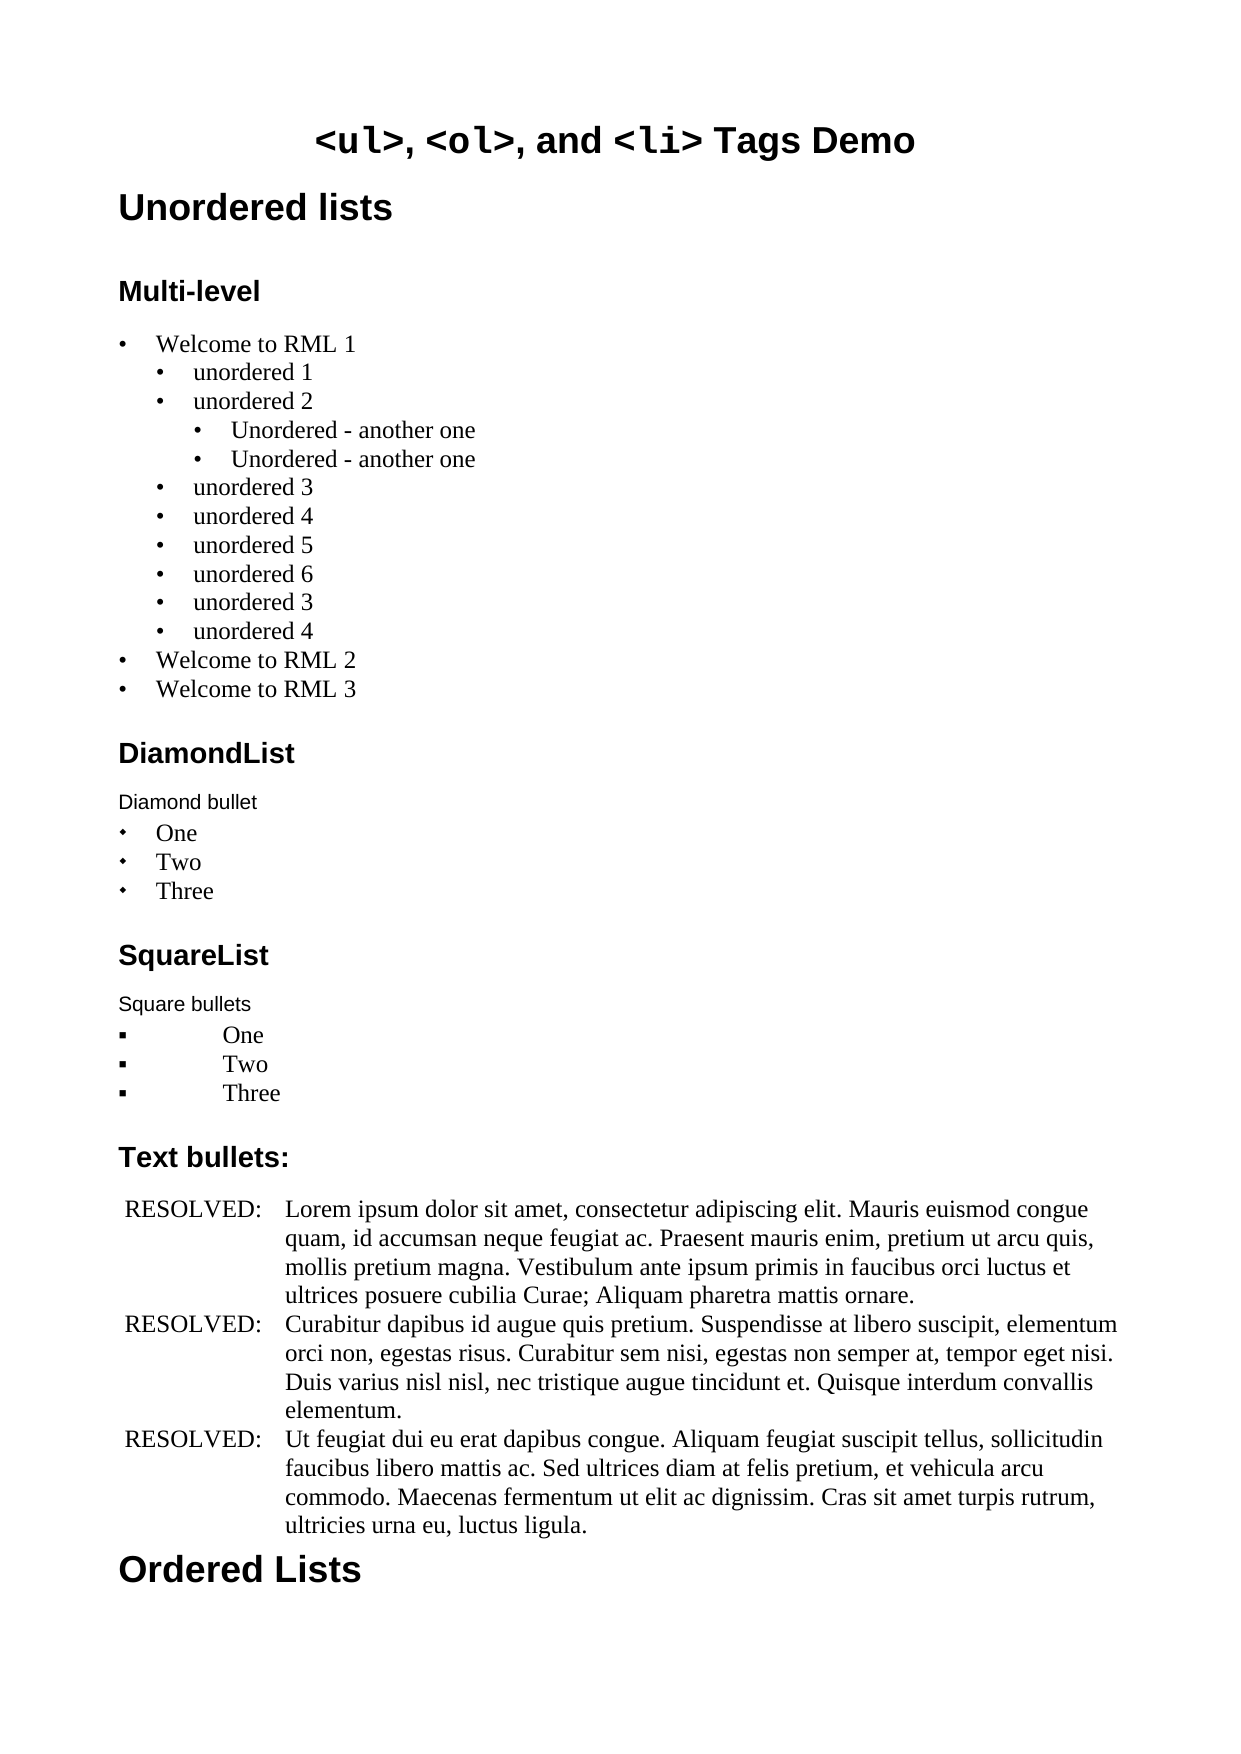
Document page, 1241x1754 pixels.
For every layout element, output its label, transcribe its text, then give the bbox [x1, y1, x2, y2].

text Square bullets [118, 992, 1122, 1016]
list Two [118, 1049, 1122, 1078]
list unordered 6 [156, 559, 1122, 587]
subtitle Unordered lists [118, 185, 1122, 228]
list Curabitur dapibus id augue quis pretium. Suspendisse at libero suscipit, elementum orci non, egestas risus. Curabitur sem nisi, egestas non semper at, tempor eget nisi. Duis varius nisl nisl, nec tristique augue tincidunt et. Quisque interdum convallis elementum. [118, 1309, 1122, 1424]
list Unordered - another one [193, 415, 1122, 444]
subtitle Text bullets: [118, 1140, 1122, 1173]
list unordered 3 [156, 587, 1122, 616]
list unordered 3 [156, 472, 1122, 501]
subtitle DiamondList [118, 736, 1122, 769]
list Welcome to RML 3 [118, 674, 1122, 702]
list Lorem ipsum dolor sit amet, consectetur adipiscing elit. Mauris euismod congue quam, id accumsan neque feugiat ac. Praesent mauris enim, pretium ut arcu quis, mollis pretium magna. Vestibulum ante ipsum primis in faucibus orci luctus et ultrices posuere cubilia Curae; Aliquam pharetra mattis ornare. [118, 1194, 1122, 1309]
list unordered 1 [156, 357, 1122, 386]
list Two [118, 847, 1122, 876]
list Welcome to RML 2 [118, 645, 1122, 674]
list unordered 4 [156, 501, 1122, 530]
list Three [118, 876, 1122, 904]
list Unordered - another one [193, 444, 1122, 472]
subtitle Multi-level [118, 274, 1122, 308]
list Three [118, 1078, 1122, 1107]
subtitle Ordered Lists [118, 1548, 1122, 1591]
list Welcome to RML 1 [118, 329, 1122, 357]
list One [118, 818, 1122, 847]
text Diamond bullet [118, 790, 1122, 814]
list One [118, 1020, 1122, 1049]
title <ul>, <ol>, and <li> Tags Demo [118, 118, 1122, 164]
subtitle SquareList [118, 938, 1122, 971]
list unordered 4 [156, 616, 1122, 645]
list unordered 5 [156, 530, 1122, 559]
list unordered 2 [156, 386, 1122, 415]
list Ut feugiat dui eu erat dapibus congue. Aliquam feugiat suscipit tellus, sollicitudin faucibus libero mattis ac. Sed ultrices diam at felis pretium, et vehicula arcu commodo. Maecenas fermentum ut elit ac dignissim. Cras sit amet turpis rutrum, ultricies urna eu, luctus ligula. [118, 1424, 1122, 1539]
